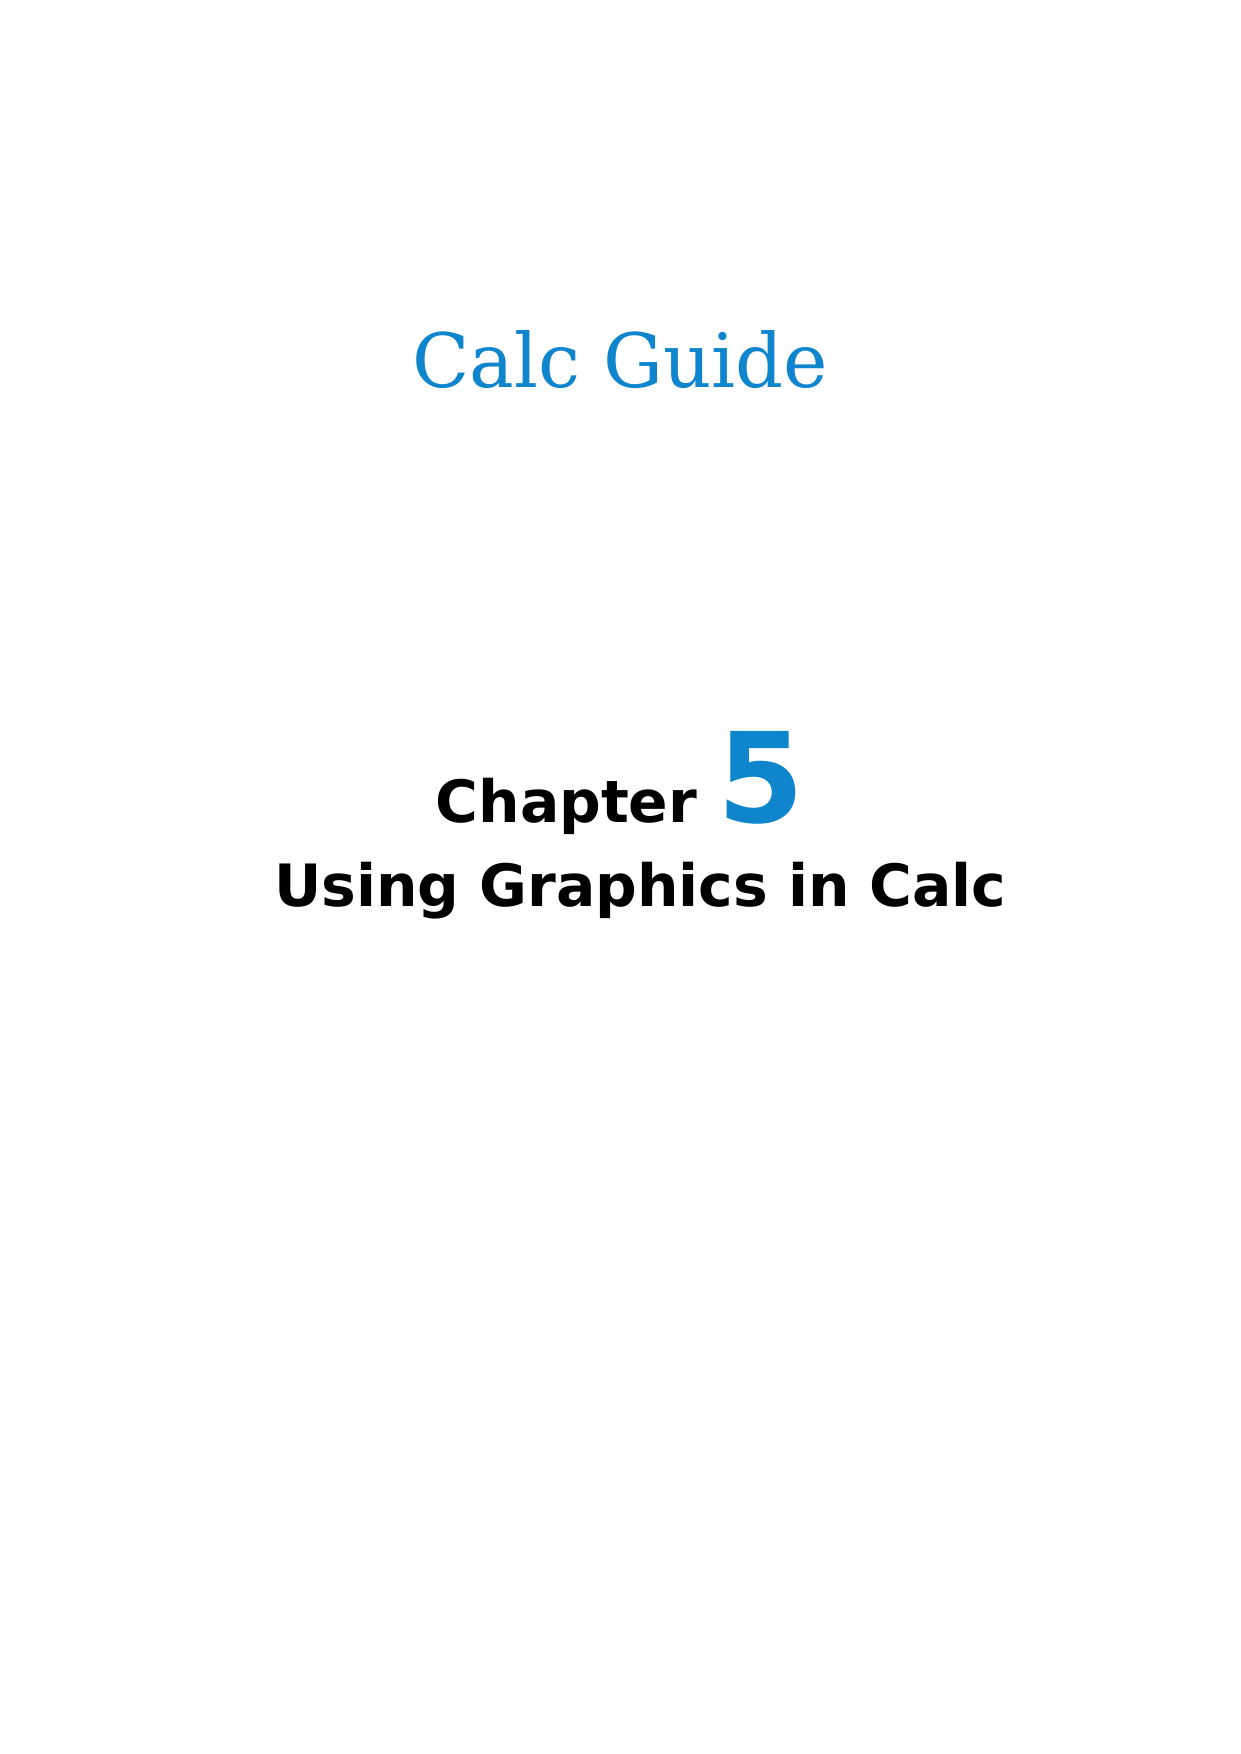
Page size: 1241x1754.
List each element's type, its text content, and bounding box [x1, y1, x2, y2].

subtitle Chapter 5 Using Graphics in Calc [136, 707, 1104, 920]
text Calc Guide [136, 318, 1104, 406]
